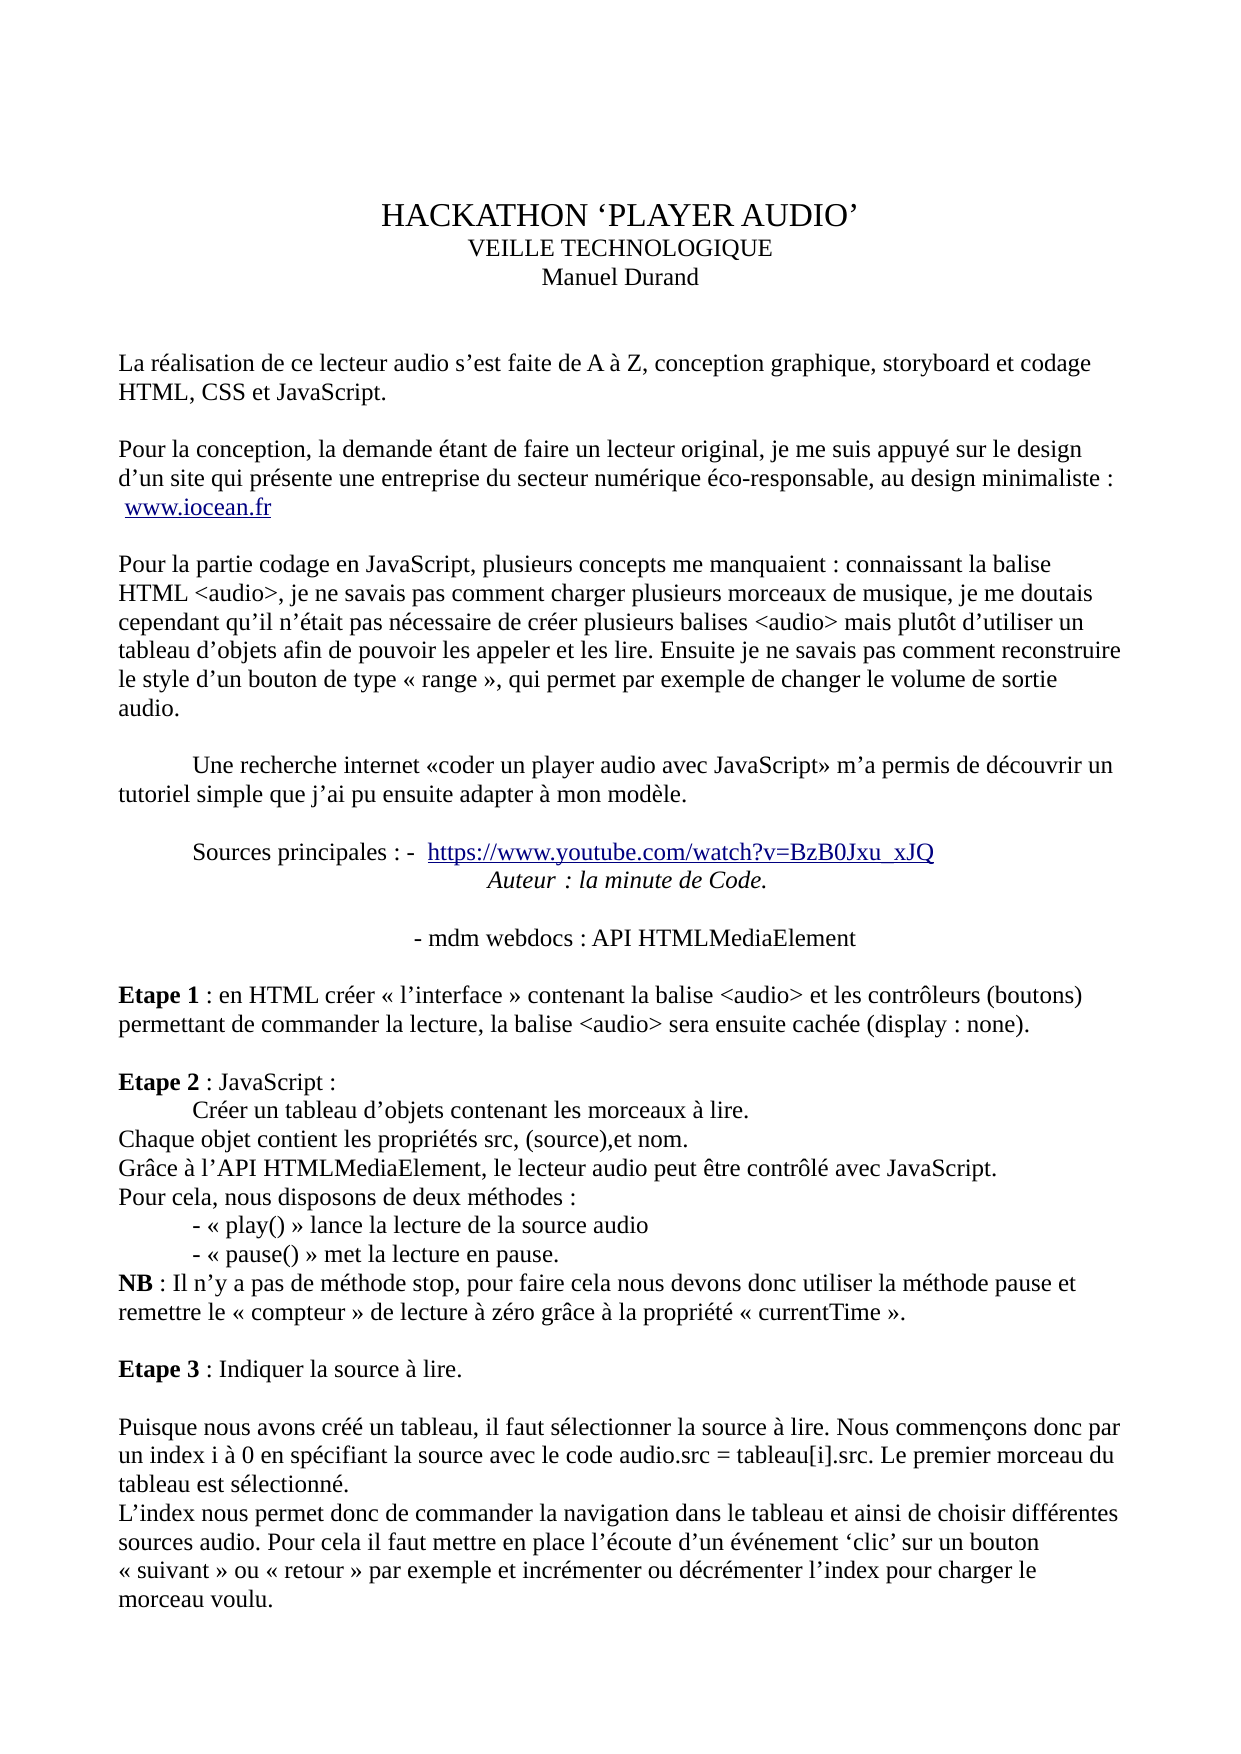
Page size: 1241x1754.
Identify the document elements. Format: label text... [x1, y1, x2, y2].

text Manuel Durand [118, 262, 1122, 291]
text Puisque nous avons créé un tableau, il faut sélectionner la source à lire. Nous commençons donc par un index i à 0 en spécifiant la source avec le code audio.src = tableau[i].src. Le premier morceau du tableau est sélectionné. [118, 1412, 1122, 1498]
text Pour cela, nous disposons de deux méthodes : [118, 1182, 1122, 1211]
text Une recherche internet «coder un player audio avec JavaScript» m’a permis de découvrir un tutoriel simple que j’ai pu ensuite adapter à mon modèle. [118, 751, 1122, 808]
text Pour la conception, la demande étant de faire un lecteur original, je me suis appuyé sur le design d’un site qui présente une entreprise du secteur numérique éco-responsable, au design minimaliste : [118, 434, 1122, 492]
text HACKATHON ‘PLAYER AUDIO’ [118, 195, 1122, 233]
text Etape 2 : JavaScript : [118, 1067, 1122, 1096]
text L’index nous permet donc de commander la navigation dans le tableau et ainsi de choisir différentes sources audio. Pour cela il faut mettre en place l’écoute d’un événement ‘clic’ sur un bouton « suivant » ou « retour » par exemple et incrémenter ou décrémenter l’index pour charger le morceau voulu. [118, 1498, 1122, 1613]
text www.iocean.fr [118, 492, 1122, 521]
text - « pause() » met la lecture en pause. [118, 1239, 1122, 1268]
text Pour la partie codage en JavaScript, plusieurs concepts me manquaient : connaissant la balise HTML <audio>, je ne savais pas comment charger plusieurs morceaux de musique, je me doutais cependant qu’il n’était pas nécessaire de créer plusieurs balises <audio> mais plutôt d’utiliser un tableau d’objets afin de pouvoir les appeler et les lire. Ensuite je ne savais pas comment reconstruire le style d’un bouton de type « range », qui permet par exemple de changer le volume de sortie audio. [118, 549, 1122, 722]
text La réalisation de ce lecteur audio s’est faite de A à Z, conception graphique, storyboard et codage HTML, CSS et JavaScript. [118, 348, 1122, 406]
text NB : Il n’y a pas de méthode stop, pour faire cela nous devons donc utiliser la méthode pause et remettre le « compteur » de lecture à zéro grâce à la propriété « currentTime ». [118, 1268, 1122, 1326]
text Etape 3 : Indiquer la source à lire. [118, 1354, 1122, 1383]
text VEILLE TECHNOLOGIQUE [118, 233, 1122, 262]
text Créer un tableau d’objets contenant les morceaux à lire. [118, 1096, 1122, 1124]
text - « play() » lance la lecture de la source audio [118, 1211, 1122, 1239]
text Chaque objet contient les propriétés src, (source),et nom. [118, 1124, 1122, 1153]
text Grâce à l’API HTMLMediaElement, le lecteur audio peut être contrôlé avec JavaScript. [118, 1153, 1122, 1182]
text Sources principales : - https://www.youtube.com/watch?v=BzB0Jxu_xJQ [118, 837, 1122, 866]
text - mdm webdocs : API HTMLMediaElement [118, 923, 1122, 952]
text Auteur : la minute de Code. [118, 866, 1122, 894]
text Etape 1 : en HTML créer « l’interface » contenant la balise <audio> et les contrôleurs (boutons) permettant de commander la lecture, la balise <audio> sera ensuite cachée (display : none). [118, 952, 1122, 1038]
